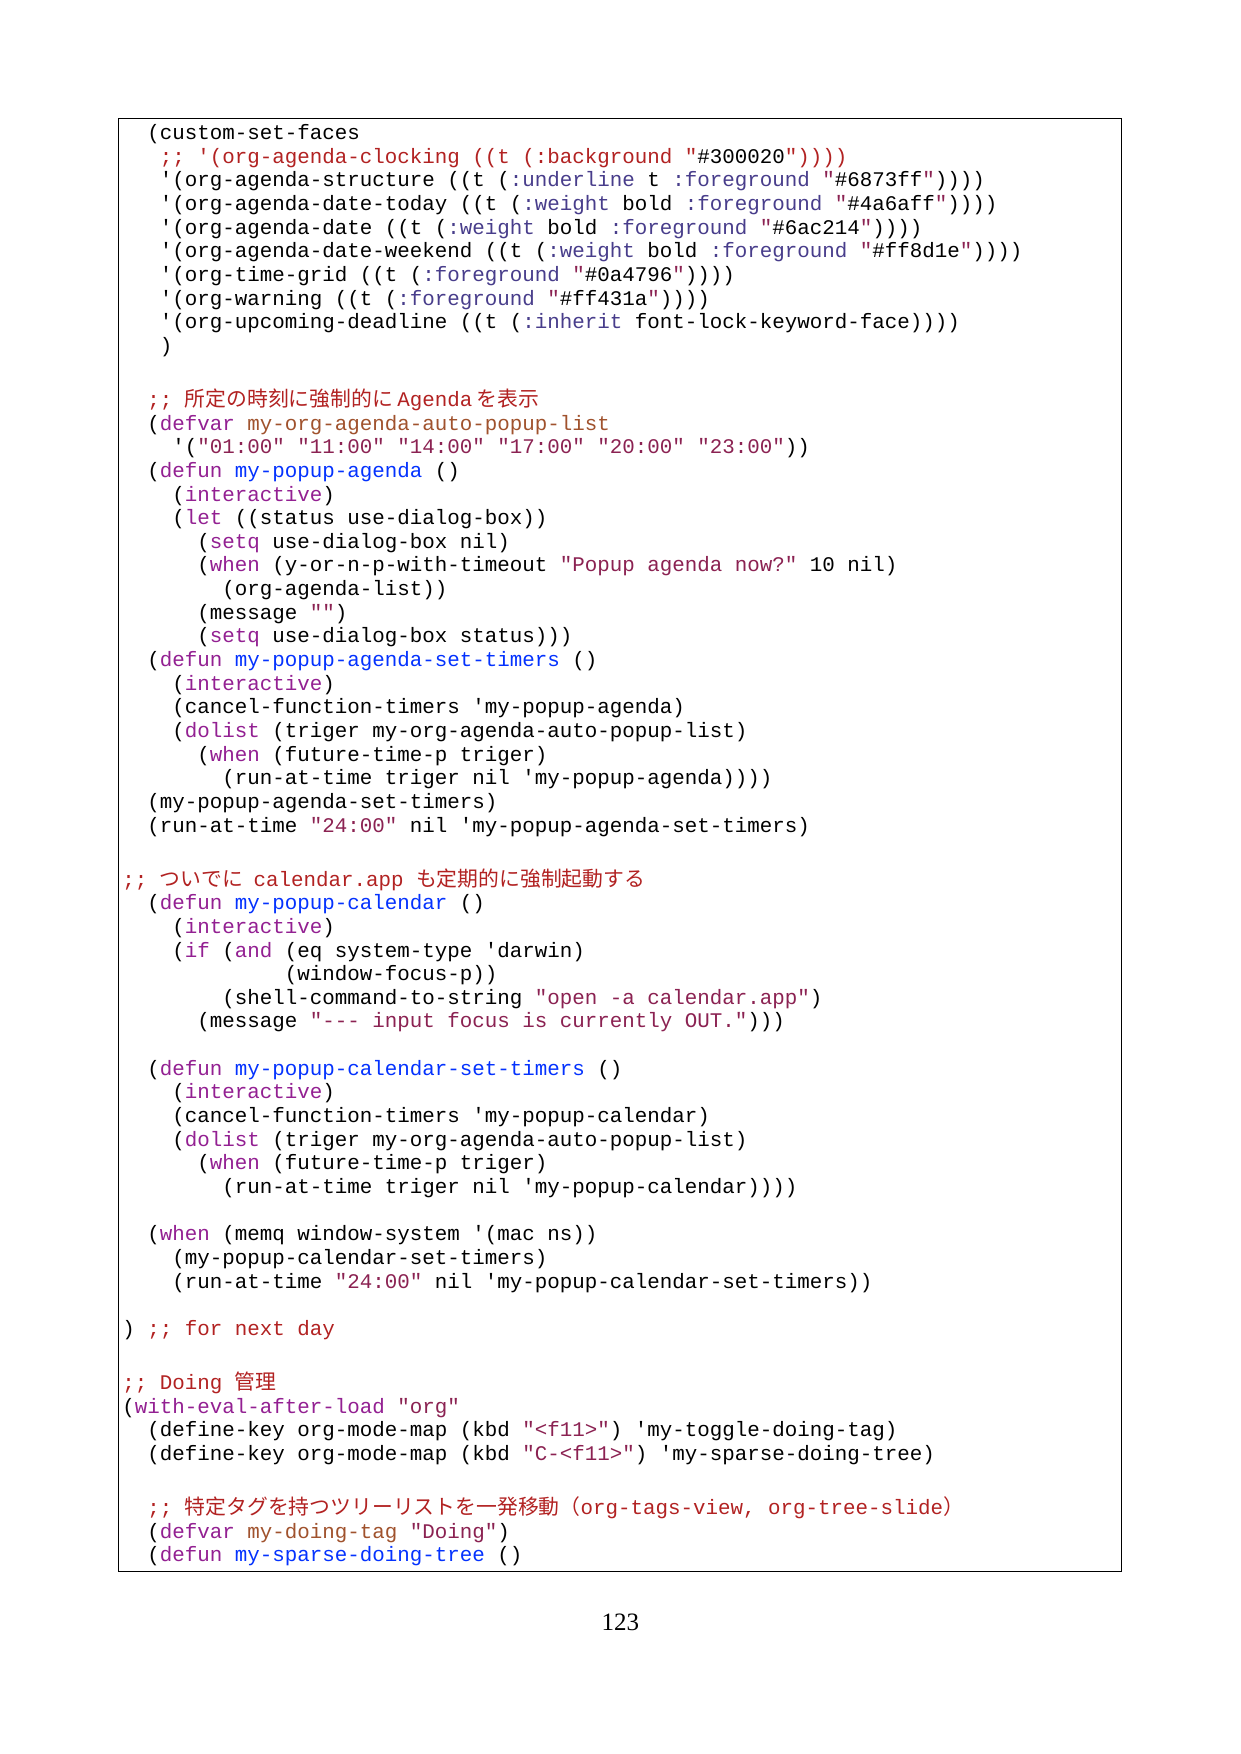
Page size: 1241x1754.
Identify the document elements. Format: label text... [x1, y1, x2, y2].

text (cancel-function-timers 'my-popup-calendar) [119, 1101, 1121, 1125]
text (defvar my-doing-tag "Doing") [119, 1517, 1121, 1540]
text ;; 特定タグを持つツリーリストを一発移動（org-tags-view, org-tree-slide） [119, 1486, 1121, 1517]
text '(org-upcoming-deadline ((t (:inherit font-lock-keyword-face)))) [119, 307, 1121, 331]
text '(org-agenda-date-weekend ((t (:weight bold :foreground "#ff8d1e")))) [119, 236, 1121, 260]
text ) [119, 331, 1121, 354]
text (dolist (triger my-org-agenda-auto-popup-list) [119, 1125, 1121, 1148]
text (org-agenda-list)) [119, 574, 1121, 598]
text (defun my-popup-agenda () [119, 456, 1121, 479]
text (when (memq window-system '(mac ns)) [119, 1219, 1121, 1243]
text (setq use-dialog-box status))) [119, 621, 1121, 645]
text (defun my-sparse-doing-tree () [119, 1540, 1121, 1571]
text (when (y-or-n-p-with-timeout "Popup agenda now?" 10 nil) [119, 551, 1121, 574]
text (defun my-popup-agenda-set-timers () [119, 645, 1121, 669]
text (my-popup-agenda-set-timers) [119, 787, 1121, 811]
text (interactive) [119, 912, 1121, 936]
text (setq use-dialog-box nil) [119, 527, 1121, 551]
text ;; ついでに calendar.app も定期的に強制起動する [119, 858, 1121, 888]
text ;; Doing 管理 [119, 1361, 1121, 1392]
text (defun my-popup-calendar () [119, 888, 1121, 912]
text (run-at-time "24:00" nil 'my-popup-calendar-set-timers)) [119, 1267, 1121, 1290]
text (run-at-time "24:00" nil 'my-popup-agenda-set-timers) [119, 811, 1121, 834]
text (let ((status use-dialog-box)) [119, 503, 1121, 527]
text (when (future-time-p triger) [119, 1148, 1121, 1172]
text ) ;; for next day [119, 1314, 1121, 1338]
text '(org-agenda-date-today ((t (:weight bold :foreground "#4a6aff")))) [119, 189, 1121, 213]
text '(org-agenda-date ((t (:weight bold :foreground "#6ac214")))) [119, 213, 1121, 236]
text (interactive) [119, 1077, 1121, 1101]
text (dolist (triger my-org-agenda-auto-popup-list) [119, 716, 1121, 740]
text (defun my-popup-calendar-set-timers () [119, 1054, 1121, 1077]
text (my-popup-calendar-set-timers) [119, 1243, 1121, 1267]
text '(org-warning ((t (:foreground "#ff431a")))) [119, 284, 1121, 307]
text (shell-command-to-string "open -a calendar.app") [119, 983, 1121, 1007]
text (window-focus-p)) [119, 959, 1121, 983]
text (custom-set-faces [119, 119, 1121, 142]
text (run-at-time triger nil 'my-popup-agenda)))) [119, 763, 1121, 787]
text '(org-time-grid ((t (:foreground "#0a4796")))) [119, 260, 1121, 284]
text ;; 所定の時刻に強制的にAgendaを表示 [119, 378, 1121, 409]
text '(org-agenda-structure ((t (:underline t :foreground "#6873ff")))) [119, 165, 1121, 189]
text (when (future-time-p triger) [119, 740, 1121, 763]
text (define-key org-mode-map (kbd "C-<f11>") 'my-sparse-doing-tree) [119, 1439, 1121, 1463]
text (if (and (eq system-type 'darwin) [119, 936, 1121, 959]
text (message "--- input focus is currently OUT."))) [119, 1007, 1121, 1030]
text (interactive) [119, 479, 1121, 503]
text (message "") [119, 598, 1121, 621]
text (interactive) [119, 669, 1121, 692]
text (run-at-time triger nil 'my-popup-calendar)))) [119, 1172, 1121, 1196]
text (define-key org-mode-map (kbd "<f11>") 'my-toggle-doing-tag) [119, 1415, 1121, 1439]
text ;; '(org-agenda-clocking ((t (:background "#300020")))) [119, 142, 1121, 165]
text '("01:00" "11:00" "14:00" "17:00" "20:00" "23:00")) [119, 432, 1121, 456]
text (with-eval-after-load "org" [119, 1392, 1121, 1415]
text (cancel-function-timers 'my-popup-agenda) [119, 692, 1121, 716]
text (defvar my-org-agenda-auto-popup-list [119, 409, 1121, 432]
